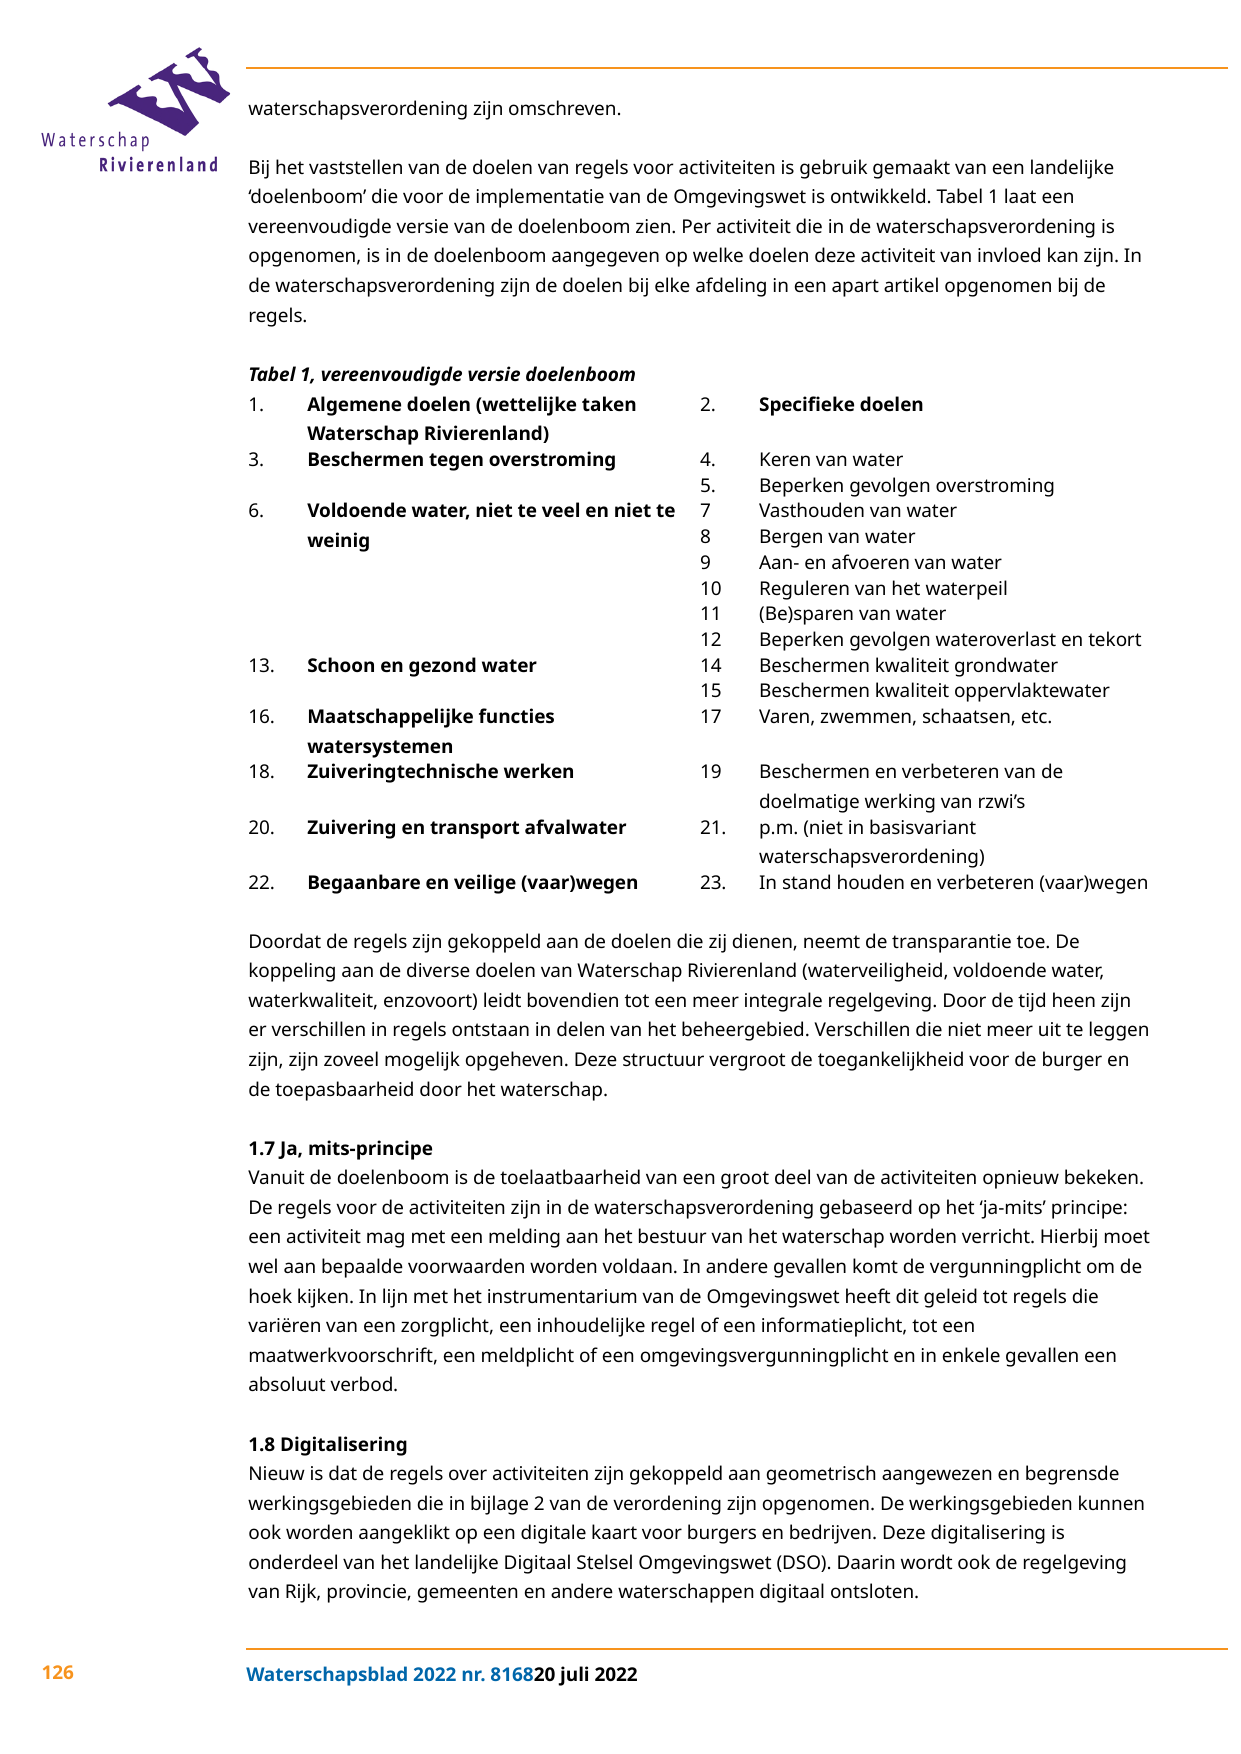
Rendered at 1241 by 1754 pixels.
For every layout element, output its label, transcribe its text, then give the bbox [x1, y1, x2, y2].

table_cell Beschermen kwaliteit grondwater [700, 652, 1152, 678]
table_cell Beschermen en verbeteren van de doelmatige werking van rzwi’s [700, 759, 1152, 814]
table_cell (Be)sparen van water [700, 600, 1152, 626]
table_cell Bergen van water [700, 523, 1152, 549]
table_cell Keren van water [700, 446, 1152, 472]
text 1.7 Ja, mits-principe [248, 1135, 1152, 1161]
table_cell Beperken gevolgen overstroming [700, 472, 1152, 497]
table_cell Beperken gevolgen wateroverlast en tekort [700, 626, 1152, 652]
text Doordat de regels zijn gekoppeld aan de doelen die zij dienen, neemt de transparantie toe. De koppeling aan de diverse doelen van Waterschap Rivierenland (waterveiligheid, voldoende water, waterkwaliteit, enzovoort) leidt bovendien tot een meer integrale regelgeving. Door de tijd heen zijn er verschillen in regels ontstaan in delen van het beheergebied. Verschillen die niet meer uit te leggen zijn, zijn zoveel mogelijk opgeheven. Deze structuur vergroot de toegankelijkheid voor de burger en de toepasbaarheid door het waterschap. [248, 928, 1152, 1101]
table_cell Schoon en gezond water [248, 652, 700, 703]
text Tabel 1, vereenvoudigde versie doelenboom [248, 361, 1152, 387]
table_cell Maatschappelijke functies watersystemen [248, 703, 700, 759]
table_cell Zuiveringtechnische werken [248, 759, 700, 814]
table_cell Reguleren van het waterpeil [700, 575, 1152, 600]
text Nieuw is dat de regels over activiteiten zijn gekoppeld aan geometrisch aangewezen en begrensde werkingsgebieden die in bijlage 2 van de verordening zijn opgenomen. De werkingsgebieden kunnen ook worden aangeklikt op een digitale kaart voor burgers en bedrijven. Deze digitalisering is onderdeel van het landelijke Digitaal Stelsel Omgevingswet (DSO). Daarin wordt ook de regelgeving van Rijk, provincie, gemeenten en andere waterschappen digitaal ontsloten. [248, 1460, 1152, 1604]
table_cell Beschermen kwaliteit oppervlaktewater [700, 678, 1152, 703]
table_cell Begaanbare en veilige (vaar)wegen [248, 869, 700, 895]
text Vanuit de doelenboom is de toelaatbaarheid van een groot deel van de activiteiten opnieuw bekeken. De regels voor de activiteiten zijn in de waterschapsverordening gebaseerd op het ‘ja-mits’ principe: een activiteit mag met een melding aan het bestuur van het waterschap worden verricht. Hierbij moet wel aan bepaalde voorwaarden worden voldaan. In andere gevallen komt de vergunningplicht om de hoek kijken. In lijn met het instrumentarium van de Omgevingswet heeft dit geleid tot regels die variëren van een zorgplicht, een inhoudelijke regel of een informatieplicht, tot een maatwerkvoorschrift, een meldplicht of een omgevingsvergunningplicht en in enkele gevallen een absoluut verbod. [248, 1164, 1152, 1397]
table_cell Beschermen tegen overstroming [248, 446, 700, 497]
table_header Algemene doelen (wettelijke taken Waterschap Rivierenland) [248, 391, 700, 446]
table_cell Varen, zwemmen, schaatsen, etc. [700, 703, 1152, 759]
table_cell Vasthouden van water [700, 498, 1152, 523]
table_cell Zuivering en transport afvalwater [248, 814, 700, 869]
table_cell p.m. (niet in basisvariant waterschapsverordening) [700, 814, 1152, 869]
text Bij het vaststellen van de doelen van regels voor activiteiten is gebruik gemaakt van een landelijke ‘doelenboom’ die voor de implementatie van de Omgevingswet is ontwikkeld. Tabel 1 laat een vereenvoudigde versie van de doelenboom zien. Per activiteit die in de waterschapsverordening is opgenomen, is in de doelenboom aangegeven op welke doelen deze activiteit van invloed kan zijn. In de waterschapsverordening zijn de doelen bij elke afdeling in een apart artikel opgenomen bij de regels. [248, 154, 1152, 328]
table_cell Aan- en afvoeren van water [700, 549, 1152, 575]
table_cell In stand houden en verbeteren (vaar)wegen [700, 869, 1152, 895]
picture [41, 47, 231, 172]
text 1.8 Digitalisering [248, 1431, 1152, 1456]
table_header Specifieke doelen [700, 391, 1152, 446]
text waterschapsverordening zijn omschreven. [248, 95, 1152, 121]
table_cell Voldoende water, niet te veel en niet te weinig [248, 498, 700, 652]
